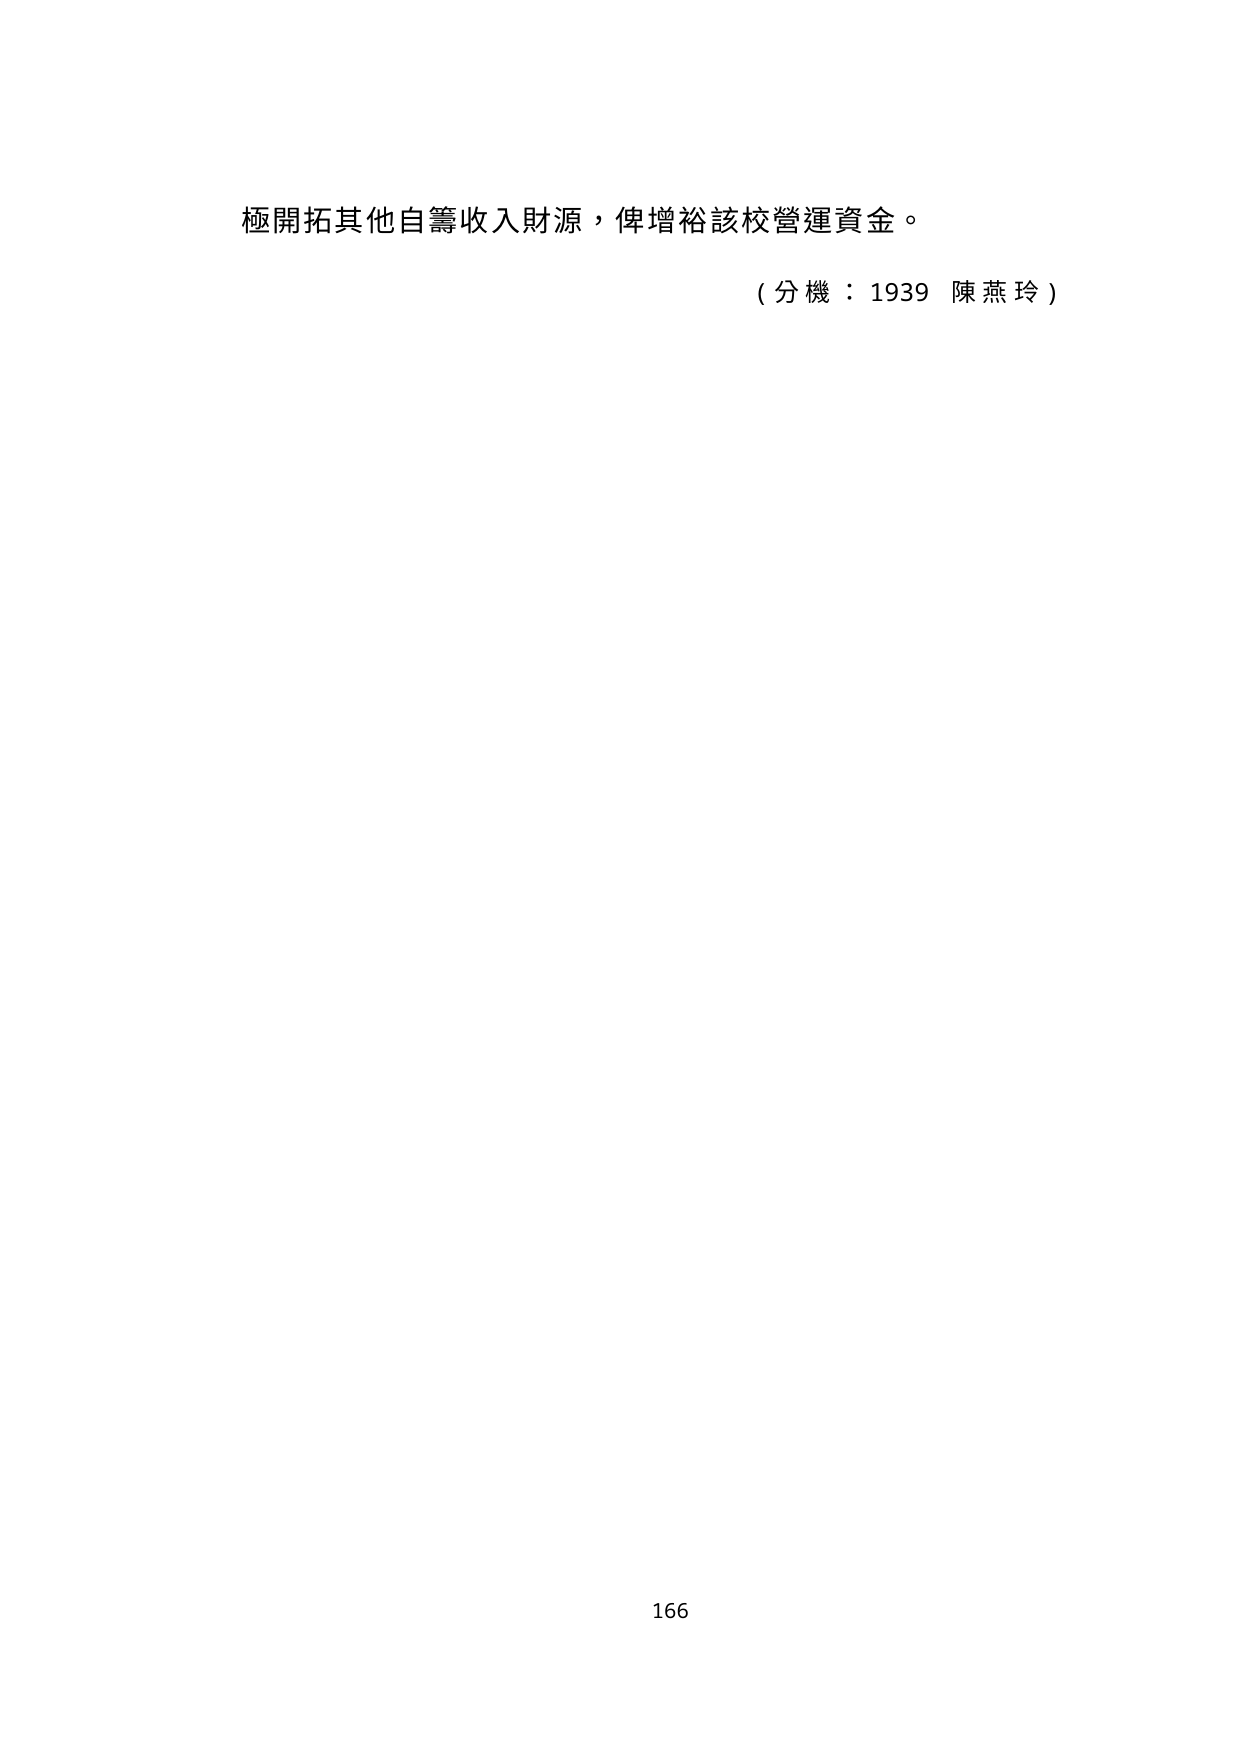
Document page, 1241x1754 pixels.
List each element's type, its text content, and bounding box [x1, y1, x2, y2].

text (分機：1939 陳燕玲) [177, 240, 1063, 302]
text 極開拓其他自籌收入財源，俾增裕該校營運資金。 [236, 177, 1063, 240]
